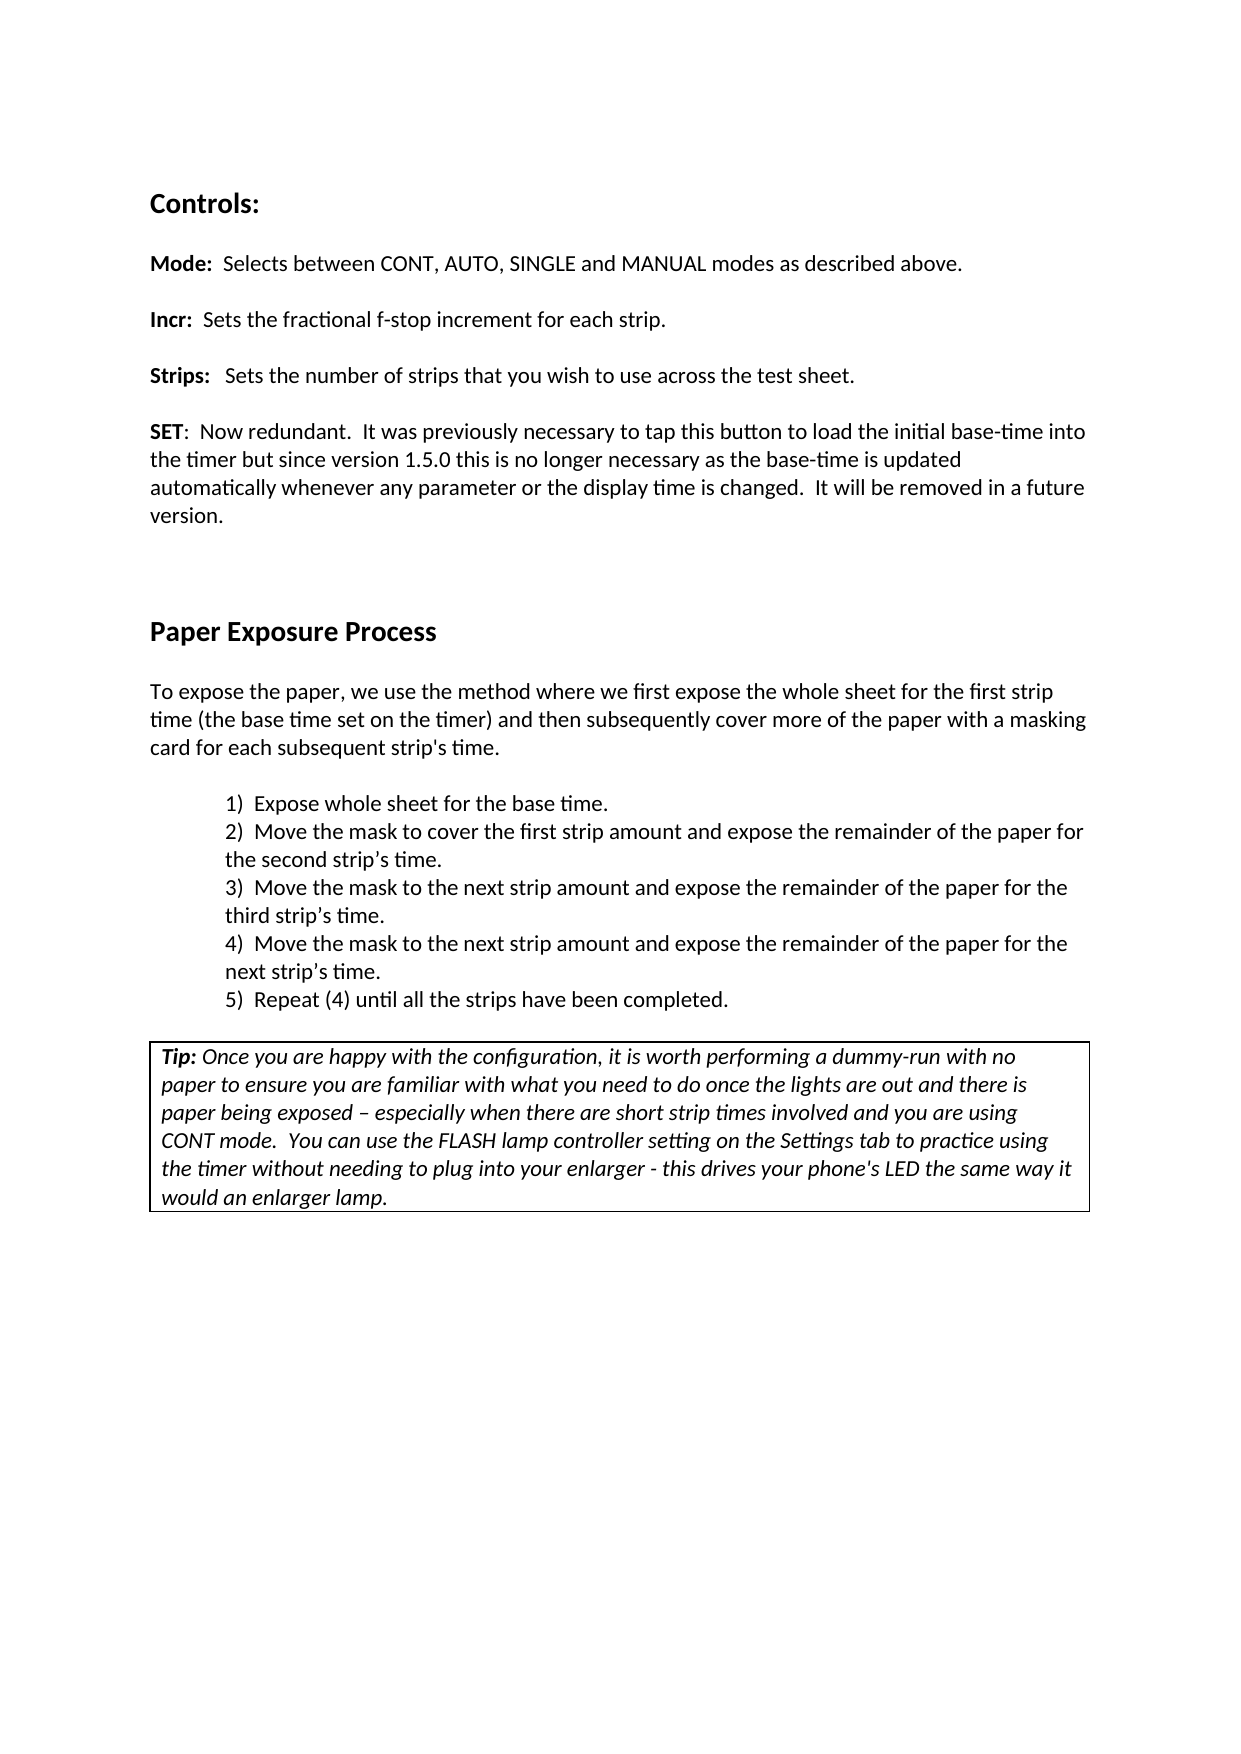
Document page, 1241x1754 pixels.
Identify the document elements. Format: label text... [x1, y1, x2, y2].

text 1) Expose whole sheet for the base time. [225, 789, 1090, 817]
text 4) Move the mask to the next strip amount and expose the remainder of the paper for the next strip’s time. [225, 929, 1090, 985]
text Controls: [150, 186, 1090, 221]
table_header Tip: Once you are happy with the configuration, it is worth performing a dummy-run with no paper to ensure you are familiar with what you need to do once the lights are out and there is paper being exposed – especially when there are short strip times involved and you are using CONT mode. You can use the FLASH lamp controller setting on the Settings tab to practice using the timer without needing to plug into your enlarger - this drives your phone's LED the same way it would an enlarger lamp. [151, 1043, 1089, 1211]
text Mode: Selects between CONT, AUTO, SINGLE and MANUAL modes as described above. [150, 249, 1090, 277]
text To expose the paper, we use the method where we first expose the whole sheet for the first strip time (the base time set on the timer) and then subsequently cover more of the paper with a masking card for each subsequent strip's time. [150, 677, 1090, 761]
text 3) Move the mask to the next strip amount and expose the remainder of the paper for the third strip’s time. [225, 873, 1090, 929]
text 2) Move the mask to cover the first strip amount and expose the remainder of the paper for the second strip’s time. [225, 817, 1090, 873]
text 5) Repeat (4) until all the strips have been completed. [225, 985, 1090, 1013]
text Paper Exposure Process [150, 613, 1090, 649]
text SET: Now redundant. It was previously necessary to tap this button to load the initial base-time into the timer but since version 1.5.0 this is no longer necessary as the base-time is updated automatically whenever any parameter or the display time is changed. It will be removed in a future version. [150, 417, 1090, 529]
text Strips: Sets the number of strips that you wish to use across the test sheet. [150, 361, 1090, 389]
text Incr: Sets the fractional f-stop increment for each strip. [150, 305, 1090, 333]
